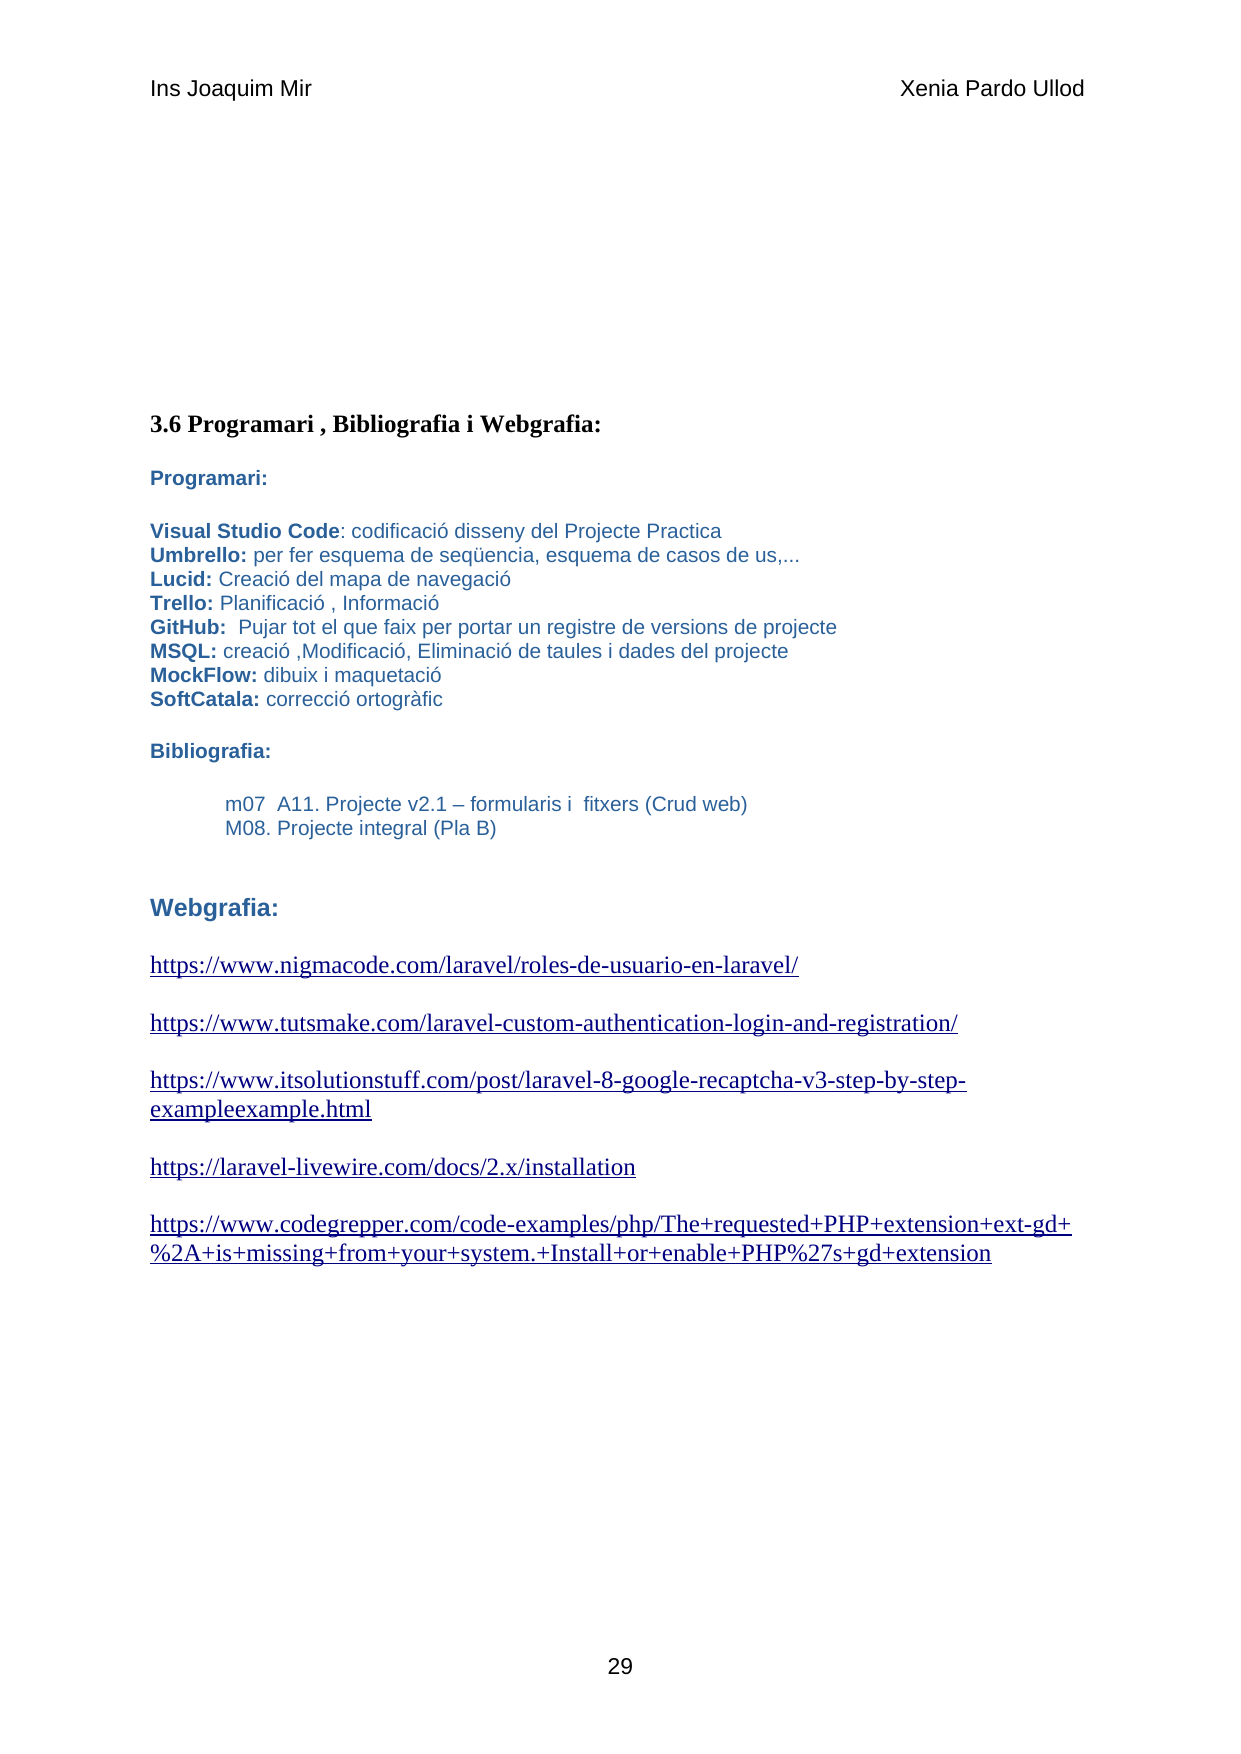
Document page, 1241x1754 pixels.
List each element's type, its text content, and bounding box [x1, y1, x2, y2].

text https://www.nigmacode.com/laravel/roles-de-usuario-en-laravel/ [150, 951, 1090, 979]
text SoftCatala: correcció ortogràfic [150, 687, 1090, 711]
text Trello: Planificació , Informació [150, 591, 1090, 615]
text Umbrello: per fer esquema de seqüencia, esquema de casos de us,... [150, 543, 1090, 567]
text Programari: [150, 466, 1090, 490]
text MSQL: creació ,Modificació, Eliminació de taules i dades del projecte [150, 639, 1090, 663]
text Webgrafia: [150, 893, 1090, 922]
text https://www.codegrepper.com/code-examples/php/The+requested+PHP+extension+ext-gd+%2A+is+missing+from+your+system.+Install+or+enable+PHP%27s+gd+extension [150, 1209, 1090, 1267]
text M08. Projecte integral (Pla B) [150, 816, 1090, 840]
text https://www.tutsmake.com/laravel-custom-authentication-login-and-registration/ [150, 1008, 1090, 1037]
text 3.6 Programari , Bibliografia i Webgrafia: [150, 409, 1090, 437]
text Visual Studio Code: codificació disseny del Projecte Practica [150, 519, 1090, 543]
text Bibliografia: [150, 739, 1090, 763]
text GitHub: Pujar tot el que faix per portar un registre de versions de projecte [150, 615, 1090, 639]
text MockFlow: dibuix i maquetació [150, 663, 1090, 687]
text m07 A11. Projecte v2.1 – formularis i fitxers (Crud web) [150, 792, 1090, 816]
text https://www.itsolutionstuff.com/post/laravel-8-google-recaptcha-v3-step-by-step-exampleexample.html [150, 1066, 1090, 1123]
text Lucid: Creació del mapa de navegació [150, 567, 1090, 591]
text https://laravel-livewire.com/docs/2.x/installation [150, 1152, 1090, 1181]
